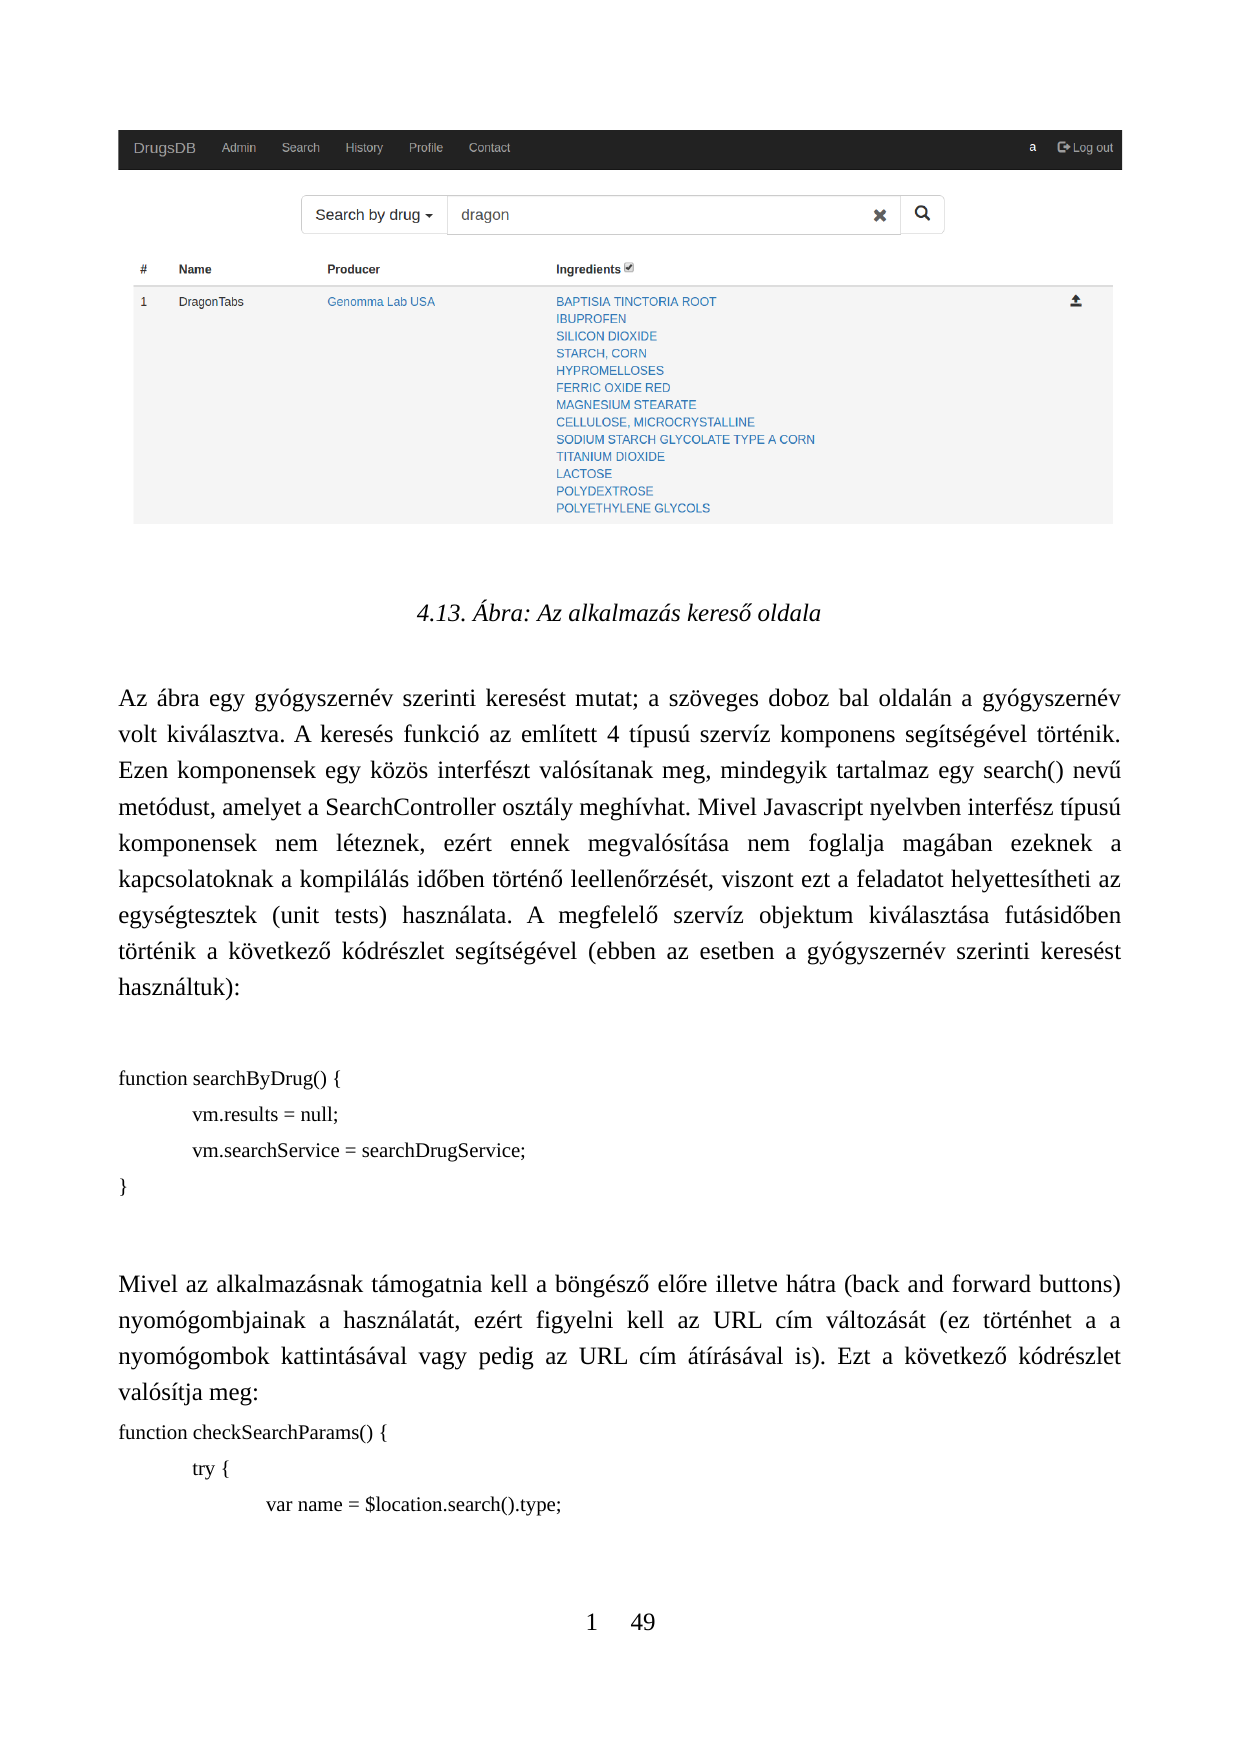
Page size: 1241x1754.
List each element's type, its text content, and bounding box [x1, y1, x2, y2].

subtitle Mivel az alkalmazásnak támogatnia kell a böngésző előre illetve hátra (back and forward buttons) nyomógombjainak a használatát, ezért figyelni kell az URL cím változását (ez történhet a a nyomógombok kattintásával vagy pedig az URL cím átírásával is). Ezt a következő kódrészlet valósítja meg: [118, 1264, 1122, 1408]
subtitle try { [118, 1459, 1122, 1480]
subtitle } [118, 1177, 1122, 1198]
subtitle vm.results = null; [118, 1104, 1122, 1126]
subtitle function searchByDrug() { [118, 1068, 1122, 1089]
subtitle 4.13. Ábra: Az alkalmazás kereső oldala [118, 599, 1122, 627]
subtitle function checkSearchParams() { [118, 1423, 1122, 1444]
subtitle vm.searchService = searchDrugService; [118, 1141, 1122, 1162]
subtitle Az ábra egy gyógyszernév szerinti keresést mutat; a szöveges doboz bal oldalán a gyógyszernév volt kiválasztva. A keresés funkció az említett 4 típusú szervíz komponens segítségével történik. Ezen komponensek egy közös interfészt valósítanak meg, mindegyik tartalmaz egy search() nevű metódust, amelyet a SearchController osztály meghívhat. Mivel Javascript nyelvben interfész típusú komponensek nem léteznek, ezért ennek megvalósítása nem foglalja magában ezeknek a kapcsolatoknak a kompilálás időben történő leellenőrzését, viszont ezt a feladatot helyettesítheti az egységtesztek (unit tests) használata. A megfelelő szervíz objektum kiválasztása futásidőben történik a következő kódrészlet segítségével (ebben az esetben a gyógyszernév szerinti keresést használtuk): [118, 678, 1122, 1002]
picture [118, 130, 1123, 599]
subtitle var name = $location.search().type; [118, 1495, 1122, 1516]
